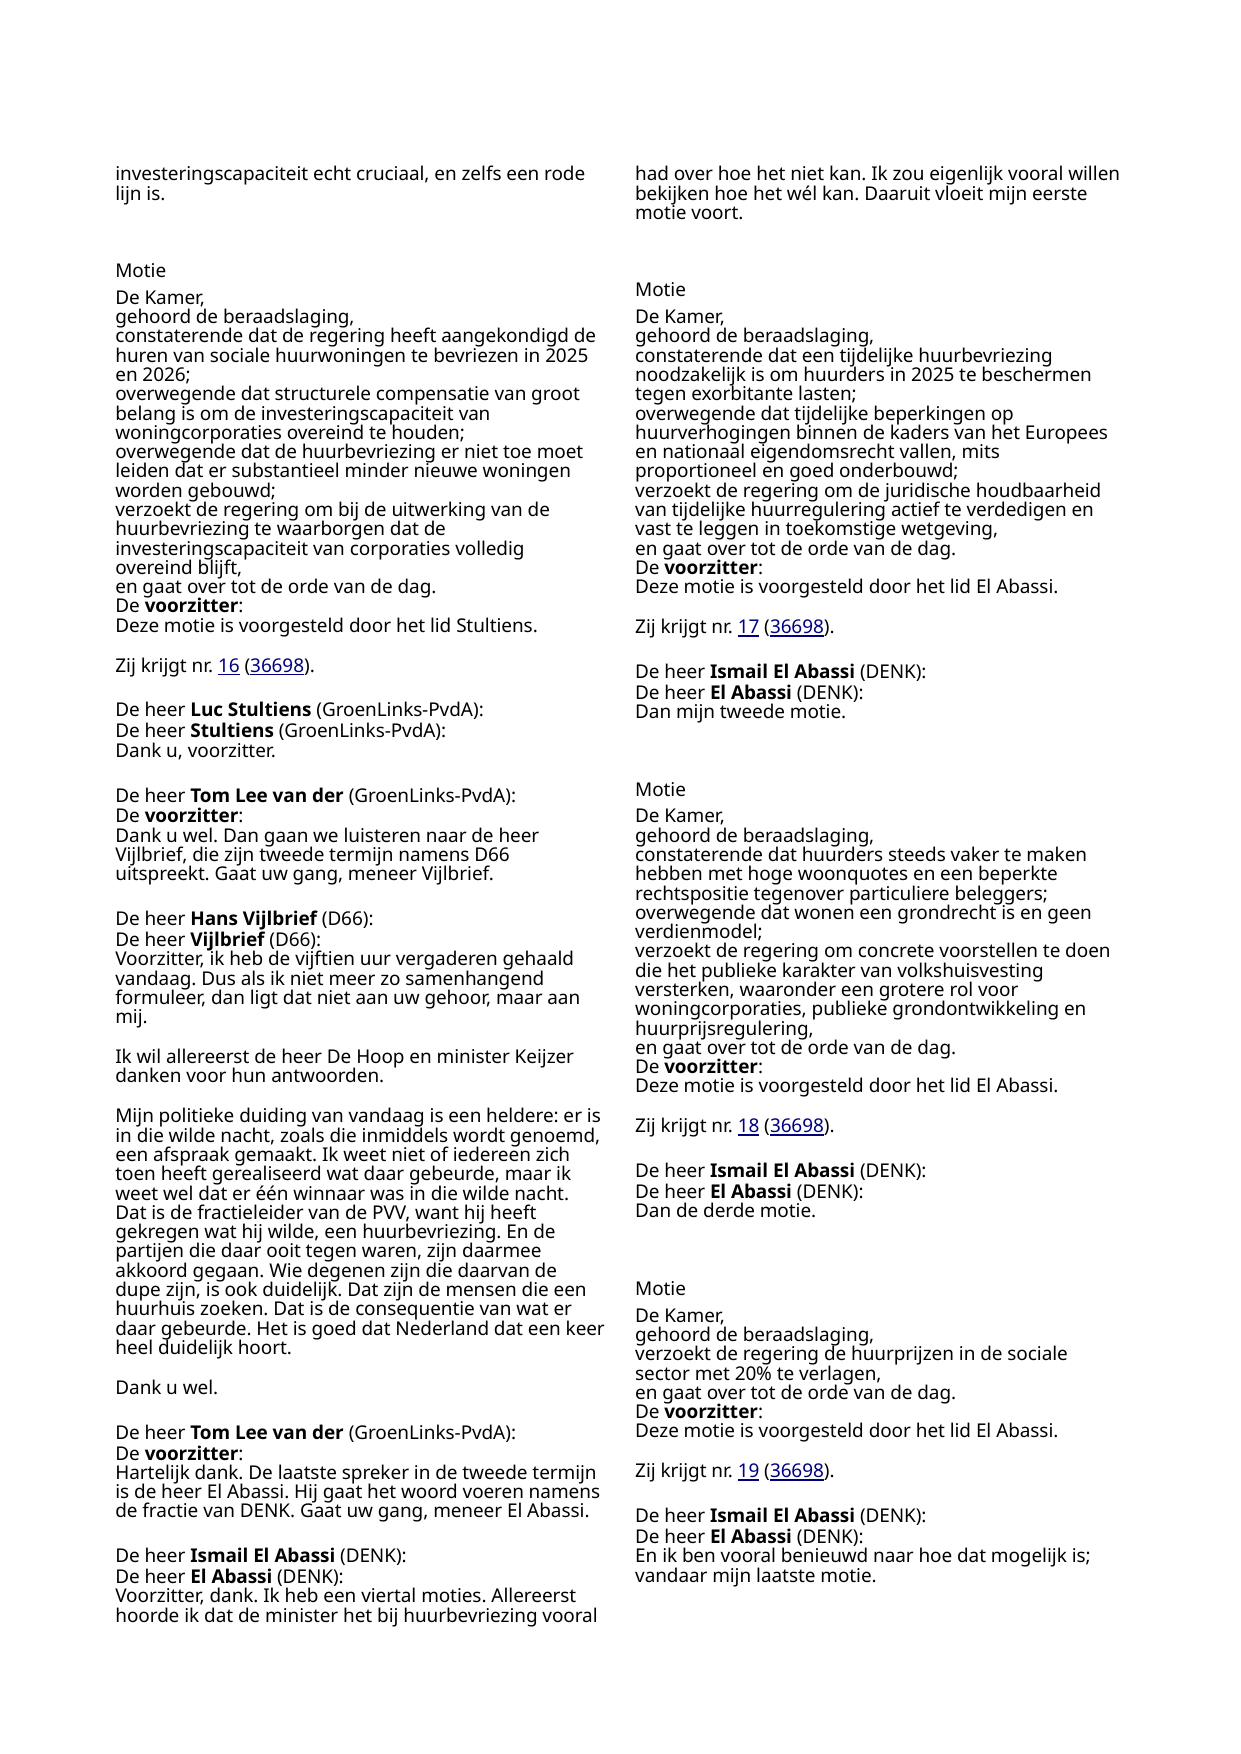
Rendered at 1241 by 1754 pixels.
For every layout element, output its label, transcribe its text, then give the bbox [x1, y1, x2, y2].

text constaterende dat een tijdelijke huurbevriezing noodzakelijk is om huurders in 2025 te beschermen tegen exorbitante lasten; [635, 347, 1125, 404]
text overwegende dat de huurbevriezing er niet toe moet leiden dat er substantieel minder nieuwe woningen worden gebouwd; [115, 443, 605, 501]
text constaterende dat de regering heeft aangekondigd de huren van sociale huurwoningen te bevriezen in 2025 en 2026; [115, 327, 605, 385]
text De heer Ismail El Abassi (DENK): [635, 658, 1125, 684]
text De heer El Abassi (DENK): [635, 1183, 1125, 1202]
text Deze motie is voorgesteld door het lid El Abassi. [635, 1422, 1125, 1442]
text overwegende dat wonen een grondrecht is en geen verdienmodel; [635, 904, 1125, 942]
text Motie [635, 277, 1125, 302]
text gehoord de beraadslaging, [635, 1326, 1125, 1345]
text Dank u wel. [115, 1379, 605, 1398]
text De Kamer, [115, 289, 605, 308]
text Voorzitter, ik heb de vijftien uur vergaderen gehaald vandaag. Dus als ik niet meer zo samenhangend formuleer, dan ligt dat niet aan uw gehoor, maar aan mij. [115, 950, 605, 1027]
text De heer Stultiens (GroenLinks-PvdA): [115, 722, 605, 742]
text De heer El Abassi (DENK): [635, 684, 1125, 703]
text Deze motie is voorgesteld door het lid Stultiens. [115, 617, 605, 636]
text Deze motie is voorgesteld door het lid El Abassi. [635, 1077, 1125, 1097]
text gehoord de beraadslaging, [635, 327, 1125, 347]
text Mijn politieke duiding van vandaag is een heldere: er is in die wilde nacht, zoals die inmiddels wordt genoemd, een afspraak gemaakt. Ik weet niet of iedereen zich toen heeft gerealiseerd wat daar gebeurde, maar ik weet wel dat er één winnaar was in die wilde nacht. Dat is de fractieleider van de PVV, want hij heeft gekregen wat hij wilde, een huurbevriezing. En de partijen die daar ooit tegen waren, zijn daarmee akkoord gegaan. Wie degenen zijn die daarvan de dupe zijn, is ook duidelijk. Dat zijn de mensen die een huurhuis zoeken. Dat is de consequentie van wat er daar gebeurde. Het is goed dat Nederland dat een keer heel duidelijk hoort. [115, 1107, 605, 1358]
text De Kamer, [635, 1307, 1125, 1326]
text De Kamer, [635, 807, 1125, 827]
text en gaat over tot de orde van de dag. [635, 539, 1125, 559]
text Voorzitter, dank. Ik heb een viertal moties. Allereerst hoorde ik dat de minister het bij huurbevriezing vooral [115, 1587, 605, 1626]
text verzoekt de regering om concrete voorstellen te doen die het publieke karakter van volkshuisvesting versterken, waaronder een grotere rol voor woningcorporaties, publieke grondontwikkeling en huurprijsregulering, [635, 942, 1125, 1039]
text De heer Ismail El Abassi (DENK): [115, 1542, 605, 1568]
text en gaat over tot de orde van de dag. [635, 1039, 1125, 1058]
text investeringscapaciteit echt cruciaal, en zelfs een rode lijn is. [115, 165, 605, 204]
text Motie [635, 1275, 1125, 1301]
text De heer El Abassi (DENK): [115, 1568, 605, 1587]
text De voorzitter: [115, 807, 605, 827]
text Motie [635, 776, 1125, 802]
text had over hoe het niet kan. Ik zou eigenlijk vooral willen bekijken hoe het wél kan. Daaruit vloeit mijn eerste motie voort. [635, 165, 1125, 223]
text gehoord de beraadslaging, [635, 827, 1125, 846]
text Zij krijgt nr. 18 (36698). [635, 1117, 1125, 1137]
text De heer Ismail El Abassi (DENK): [635, 1502, 1125, 1528]
text en gaat over tot de orde van de dag. [635, 1384, 1125, 1403]
text De heer Hans Vijlbrief (D66): [115, 905, 605, 931]
text Dank u wel. Dan gaan we luisteren naar de heer Vijlbrief, die zijn tweede termijn namens D66 uitspreekt. Gaat uw gang, meneer Vijlbrief. [115, 827, 605, 884]
text Zij krijgt nr. 19 (36698). [635, 1462, 1125, 1482]
text De heer Luc Stultiens (GroenLinks-PvdA): [115, 697, 605, 722]
text Ik wil allereerst de heer De Hoop en minister Keijzer danken voor hun antwoorden. [115, 1048, 605, 1087]
text Deze motie is voorgesteld door het lid El Abassi. [635, 578, 1125, 597]
text De Kamer, [635, 308, 1125, 327]
text Dank u, voorzitter. [115, 742, 605, 761]
text De heer Ismail El Abassi (DENK): [635, 1157, 1125, 1183]
text verzoekt de regering de huurprijzen in de sociale sector met 20% te verlagen, [635, 1345, 1125, 1384]
text De voorzitter: [115, 1444, 605, 1464]
text Hartelijk dank. De laatste spreker in de tweede termijn is de heer El Abassi. Hij gaat het woord voeren namens de fractie van DENK. Gaat uw gang, meneer El Abassi. [115, 1464, 605, 1522]
text De heer El Abassi (DENK): [635, 1528, 1125, 1547]
text gehoord de beraadslaging, [115, 308, 605, 327]
text De heer Tom Lee van der (GroenLinks-PvdA): [115, 1419, 605, 1444]
text overwegende dat tijdelijke beperkingen op huurverhogingen binnen de kaders van het Europees en nationaal eigendomsrecht vallen, mits proportioneel en goed onderbouwd; [635, 404, 1125, 482]
text De voorzitter: [635, 1058, 1125, 1077]
text verzoekt de regering om de juridische houdbaarheid van tijdelijke huurregulering actief te verdedigen en vast te leggen in toekomstige wetgeving, [635, 482, 1125, 539]
text De voorzitter: [635, 1403, 1125, 1422]
text De heer Tom Lee van der (GroenLinks-PvdA): [115, 782, 605, 807]
text en gaat over tot de orde van de dag. [115, 578, 605, 597]
text constaterende dat huurders steeds vaker te maken hebben met hoge woonquotes en een beperkte rechtspositie tegenover particuliere beleggers; [635, 846, 1125, 904]
text Motie [115, 257, 605, 283]
text Zij krijgt nr. 17 (36698). [635, 618, 1125, 637]
text De voorzitter: [635, 559, 1125, 578]
text overwegende dat structurele compensatie van groot belang is om de investeringscapaciteit van woningcorporaties overeind te houden; [115, 385, 605, 443]
text Zij krijgt nr. 16 (36698). [115, 657, 605, 676]
text De heer Vijlbrief (D66): [115, 931, 605, 950]
text Dan mijn tweede motie. [635, 703, 1125, 722]
text Dan de derde motie. [635, 1202, 1125, 1222]
text verzoekt de regering om bij de uitwerking van de huurbevriezing te waarborgen dat de investeringscapaciteit van corporaties volledig overeind blijft, [115, 501, 605, 578]
text En ik ben vooral benieuwd naar hoe dat mogelijk is; vandaar mijn laatste motie. [635, 1547, 1125, 1586]
text De voorzitter: [115, 597, 605, 617]
